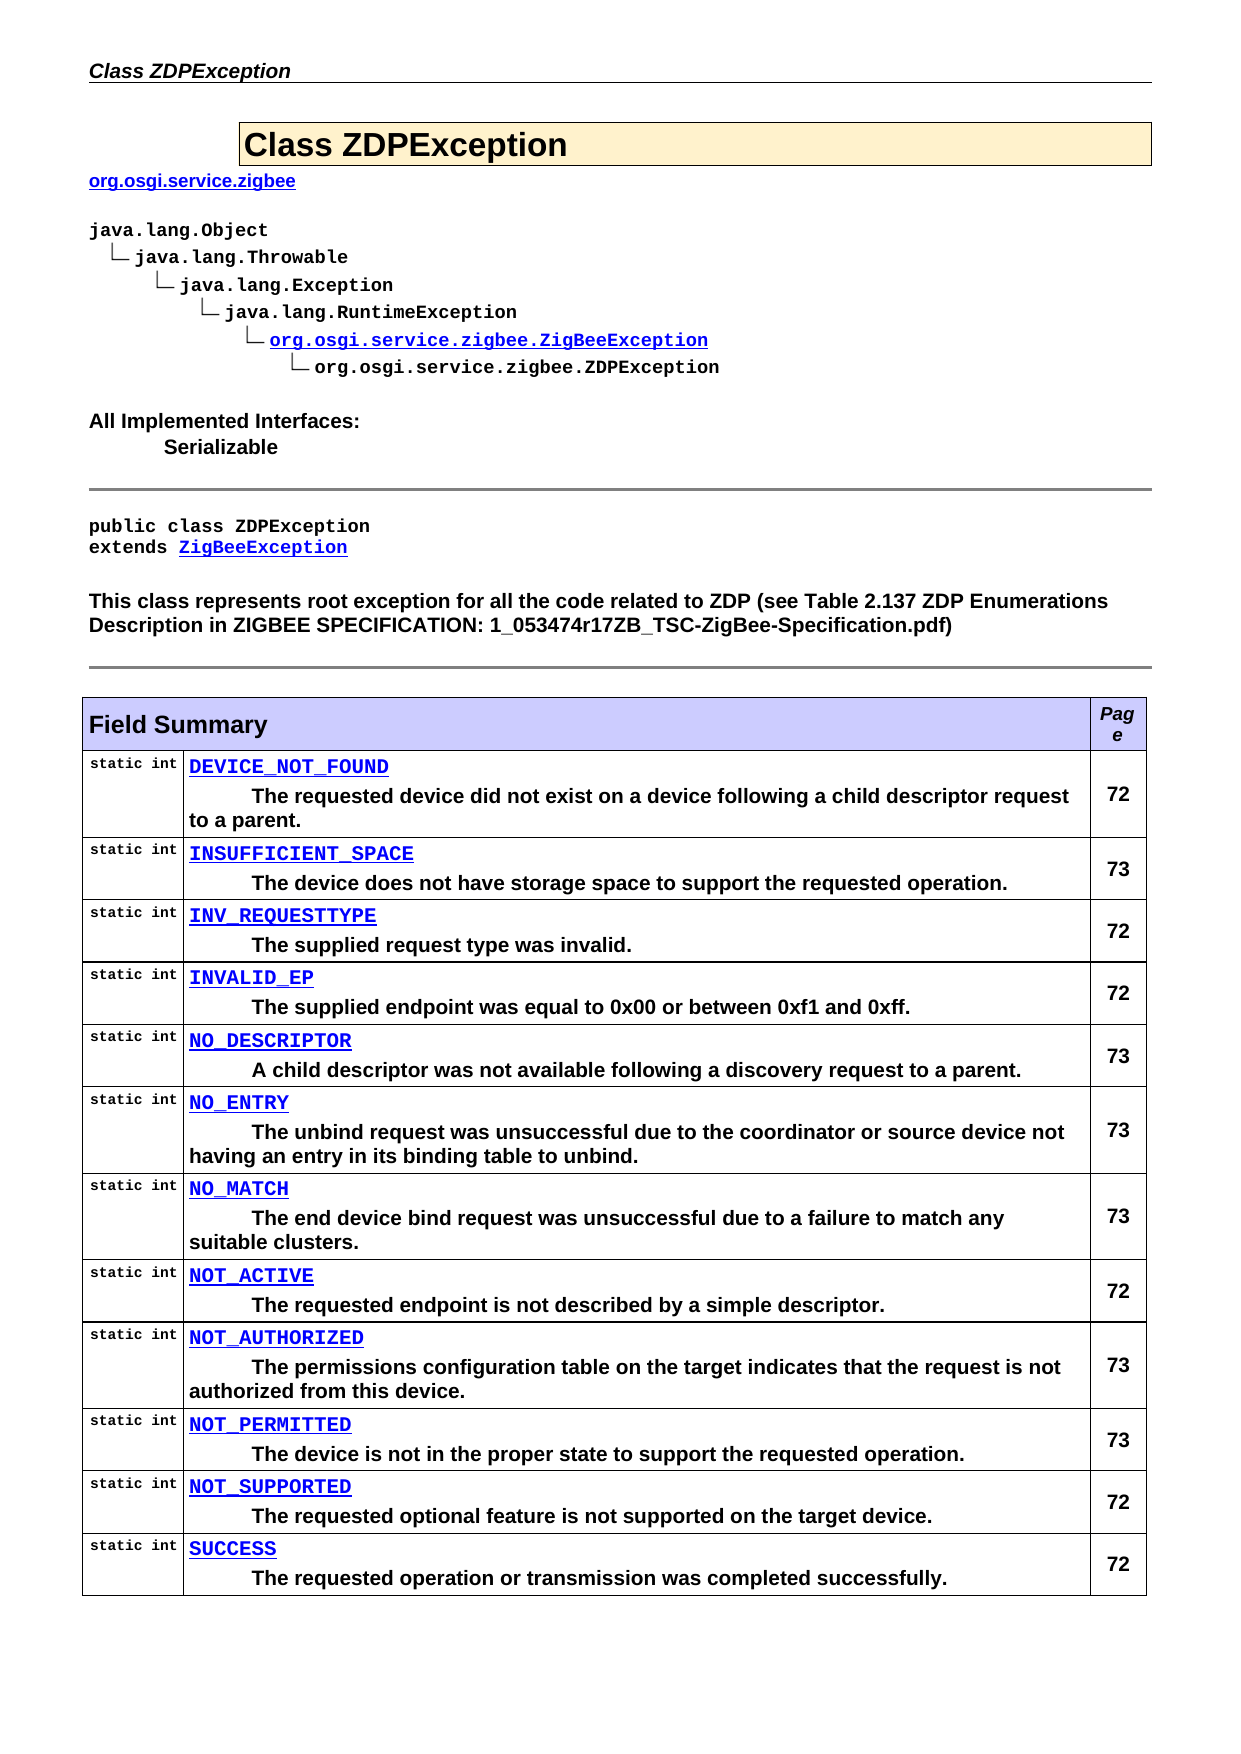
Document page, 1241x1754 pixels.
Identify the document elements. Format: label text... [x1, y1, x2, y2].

text extends ZigBeeException [88, 538, 1152, 559]
text java.lang.Object [88, 221, 1152, 242]
table_cell static int [83, 1087, 183, 1173]
text java.lang.Throwable [88, 242, 1152, 269]
picture [156, 269, 180, 292]
text java.lang.RuntimeException [88, 297, 1152, 324]
text This class represents root exception for all the code related to ZDP (see Table 2.137 ZDP Enumerations Description in ZIGBEE SPECIFICATION: 1_053474r17ZB_TSC-ZigBee-Specification.pdf) [88, 589, 1152, 637]
table_cell static int [83, 1409, 183, 1470]
table_cell static int [83, 1534, 183, 1595]
table_cell INSUFFICIENT_SPACE The device does not have storage space to support the requested operation. [184, 838, 1090, 899]
table_cell NOT_PERMITTED The device is not in the proper state to support the requested operation. [184, 1409, 1090, 1470]
text Serializable [163, 435, 1152, 459]
table_cell static int [83, 1260, 183, 1321]
table_cell static int [83, 1471, 183, 1532]
picture [291, 351, 315, 374]
text public class ZDPException [88, 517, 1152, 538]
table_cell 72 [1091, 1534, 1146, 1595]
table_cell 73 [1091, 838, 1146, 899]
table_cell 72 [1091, 1471, 1146, 1532]
picture [246, 324, 270, 347]
table_cell 73 [1091, 1409, 1146, 1470]
table_header Page [1091, 698, 1146, 750]
table_cell 73 [1091, 1087, 1146, 1173]
table_cell 72 [1091, 963, 1146, 1024]
text org.osgi.service.zigbee.ZDPException [88, 352, 1152, 379]
text org.osgi.service.zigbee.ZigBeeException [88, 324, 1152, 352]
table_cell 73 [1091, 1174, 1146, 1259]
text java.lang.Exception [88, 269, 1152, 297]
table_cell 72 [1091, 900, 1146, 961]
table_cell 73 [1091, 1025, 1146, 1086]
table_cell NO_DESCRIPTOR A child descriptor was not available following a discovery request to a parent. [184, 1025, 1090, 1086]
table_cell static int [83, 900, 183, 961]
text org.osgi.service.zigbee [88, 170, 1152, 191]
table_cell static int [83, 1323, 183, 1408]
table_cell 72 [1091, 751, 1146, 837]
subtitle Class ZDPException [240, 123, 1151, 165]
table_cell 72 [1091, 1260, 1146, 1321]
subtitle All Implemented Interfaces: [88, 408, 1152, 432]
table_cell static int [83, 1174, 183, 1259]
table_cell static int [83, 838, 183, 899]
table_cell SUCCESS The requested operation or transmission was completed successfully. [184, 1534, 1090, 1595]
table_cell static int [83, 751, 183, 837]
table_cell NOT_SUPPORTED The requested optional feature is not supported on the target device. [184, 1471, 1090, 1532]
table_cell static int [83, 963, 183, 1024]
table_cell INVALID_EP The supplied endpoint was equal to 0x00 or between 0xf1 and 0xff. [184, 963, 1090, 1024]
table_cell 73 [1091, 1323, 1146, 1408]
picture [201, 296, 225, 319]
table_cell static int [83, 1025, 183, 1086]
table_header Field Summary [83, 698, 1090, 750]
table_cell NOT_AUTHORIZED The permissions configuration table on the target indicates that the request is not authorized from this device. [184, 1323, 1090, 1408]
picture [111, 241, 135, 264]
table_cell NOT_ACTIVE The requested endpoint is not described by a simple descriptor. [184, 1260, 1090, 1321]
table_cell NO_MATCH The end device bind request was unsuccessful due to a failure to match any suitable clusters. [184, 1174, 1090, 1259]
table_cell NO_ENTRY The unbind request was unsuccessful due to the coordinator or source device not having an entry in its binding table to unbind. [184, 1087, 1090, 1173]
table_cell INV_REQUESTTYPE The supplied request type was invalid. [184, 900, 1090, 961]
table_cell DEVICE_NOT_FOUND The requested device did not exist on a device following a child descriptor request to a parent. [184, 751, 1090, 837]
